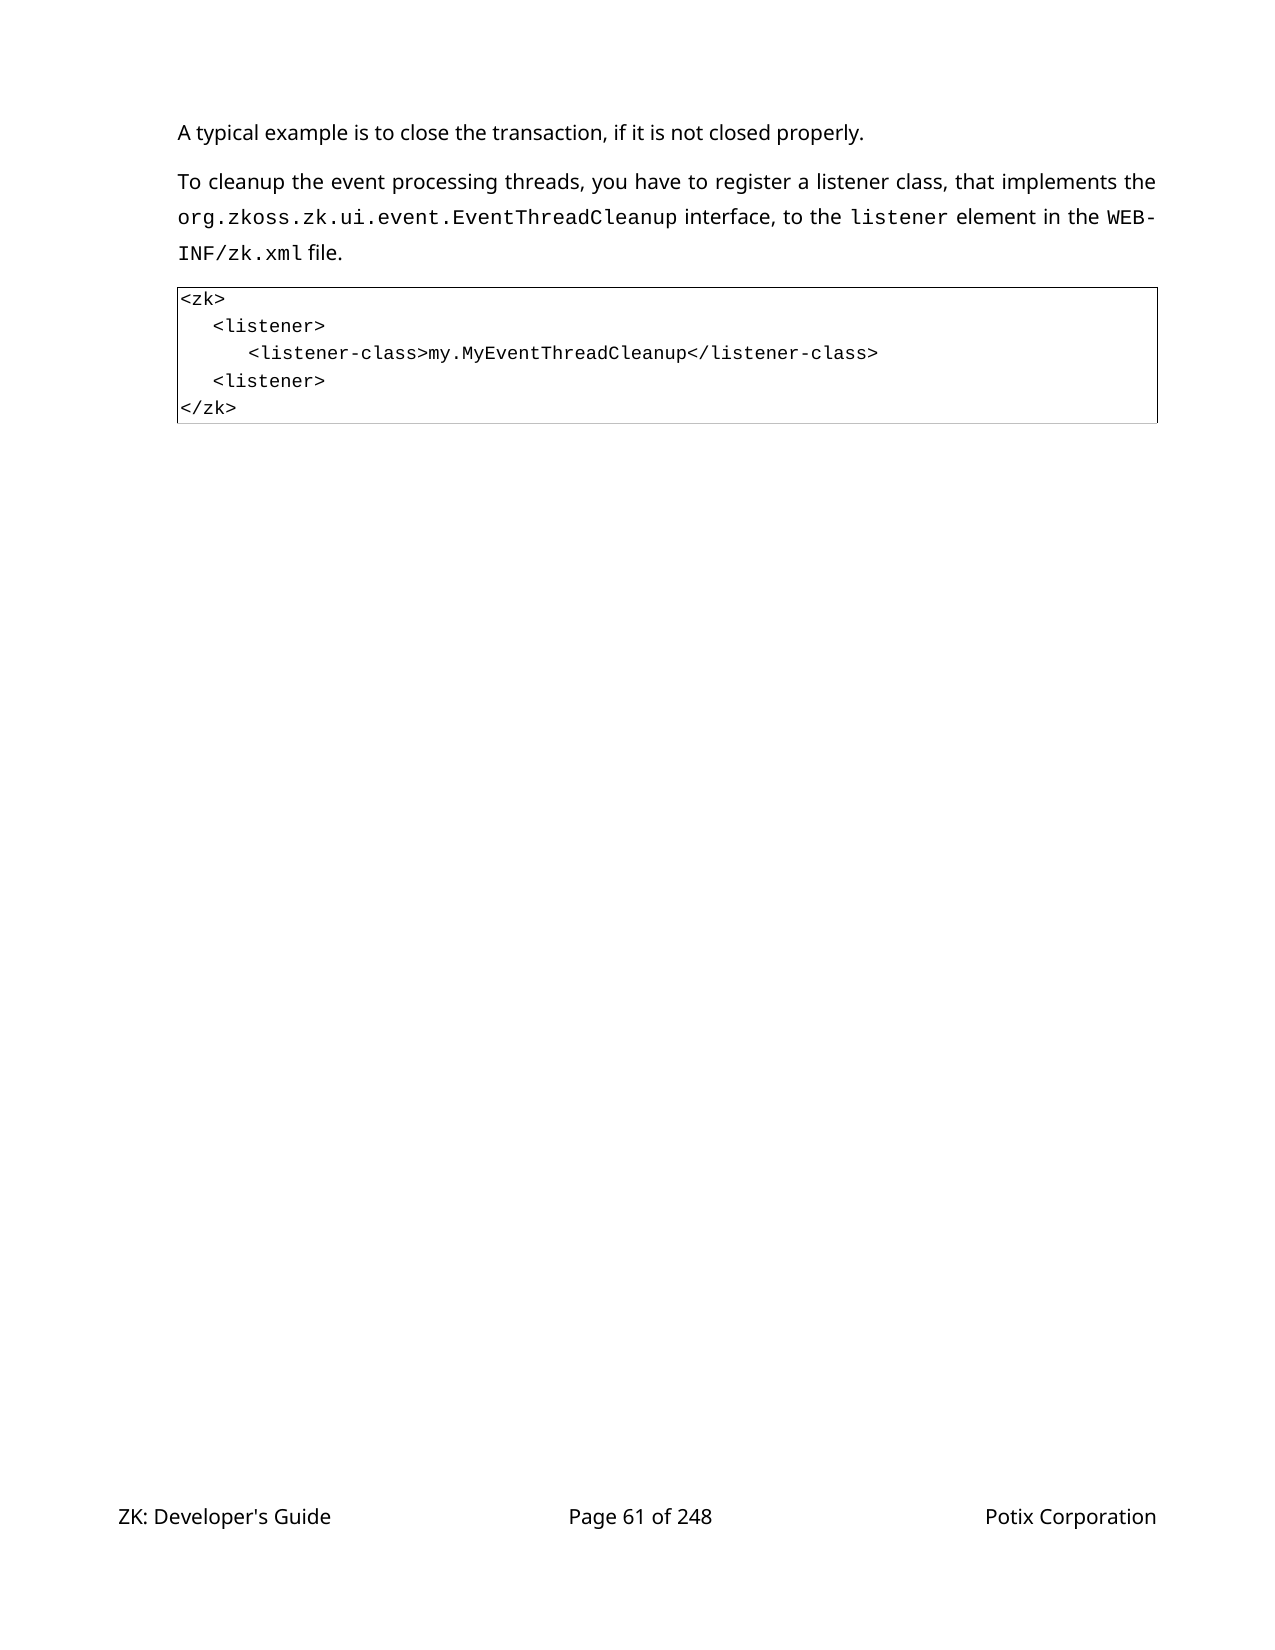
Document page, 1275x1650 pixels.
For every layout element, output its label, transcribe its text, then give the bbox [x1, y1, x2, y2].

text <zk> [178, 288, 1157, 311]
text A typical example is to close the transaction, if it is not closed properly. [177, 118, 1157, 146]
text <listener> [178, 368, 1157, 393]
text </zk> [178, 396, 1157, 423]
text To cleanup the event processing threads, you have to register a listener class, that implements the org.zkoss.zk.ui.event.EventThreadCleanup interface, to the listener element in the WEB-INF/zk.xml file. [177, 167, 1157, 266]
text <listener> [178, 314, 1157, 338]
text <listener-class>my.MyEventThreadCleanup</listener-class> [178, 341, 1157, 366]
